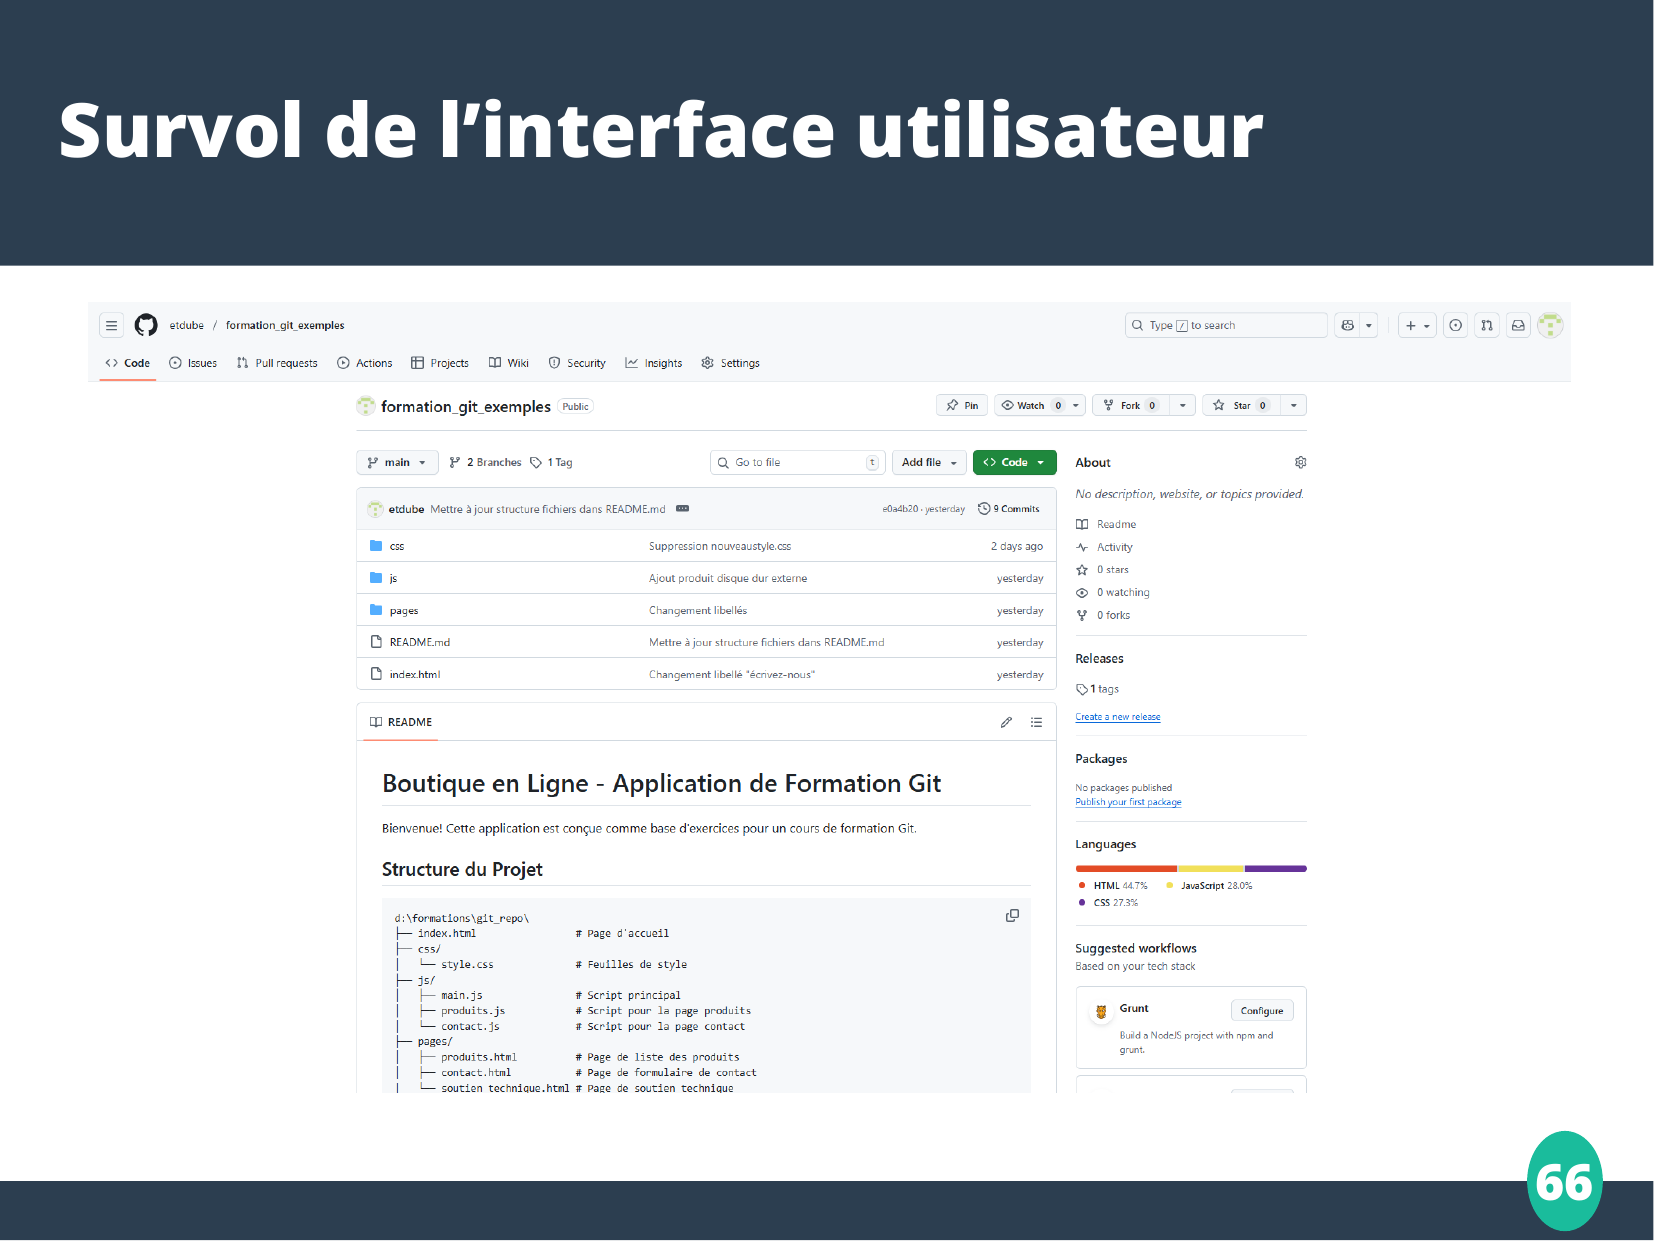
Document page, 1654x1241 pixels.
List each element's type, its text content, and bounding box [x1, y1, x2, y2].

picture [88, 302, 1571, 1093]
title Survol de l’interface utilisateur [59, 49, 1595, 207]
